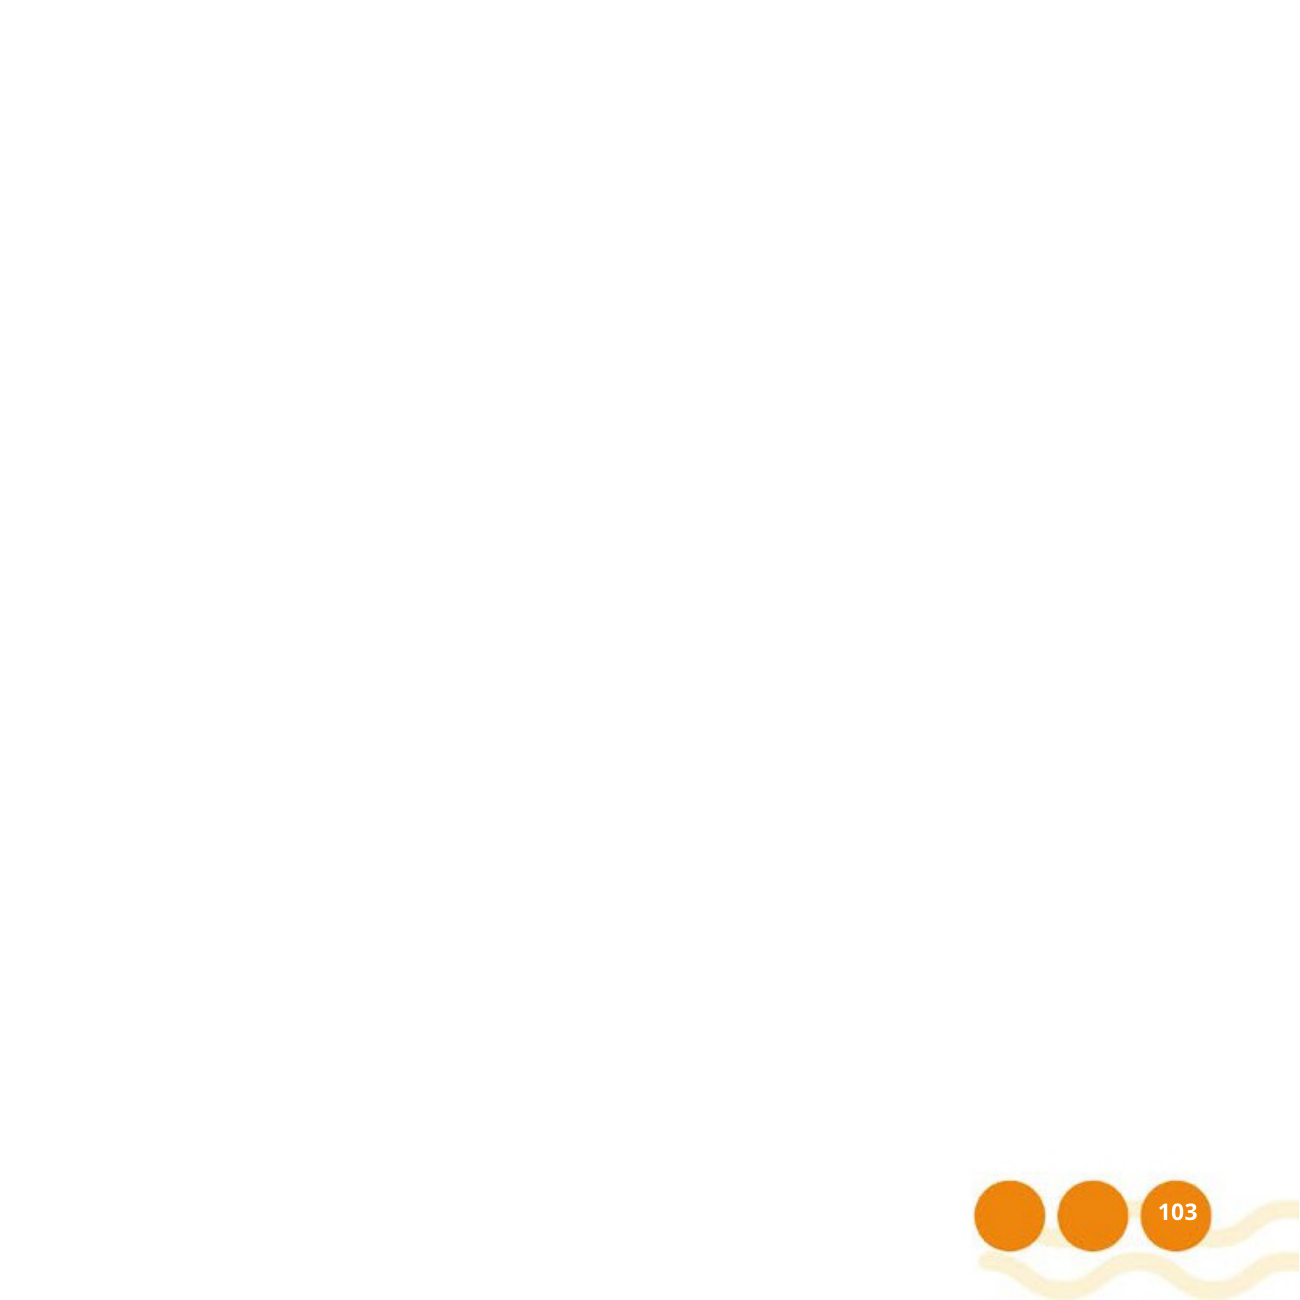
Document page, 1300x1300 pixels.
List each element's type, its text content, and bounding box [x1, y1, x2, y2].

text 103 [183, 1197, 1197, 1230]
picture [0, 0, 1300, 1300]
